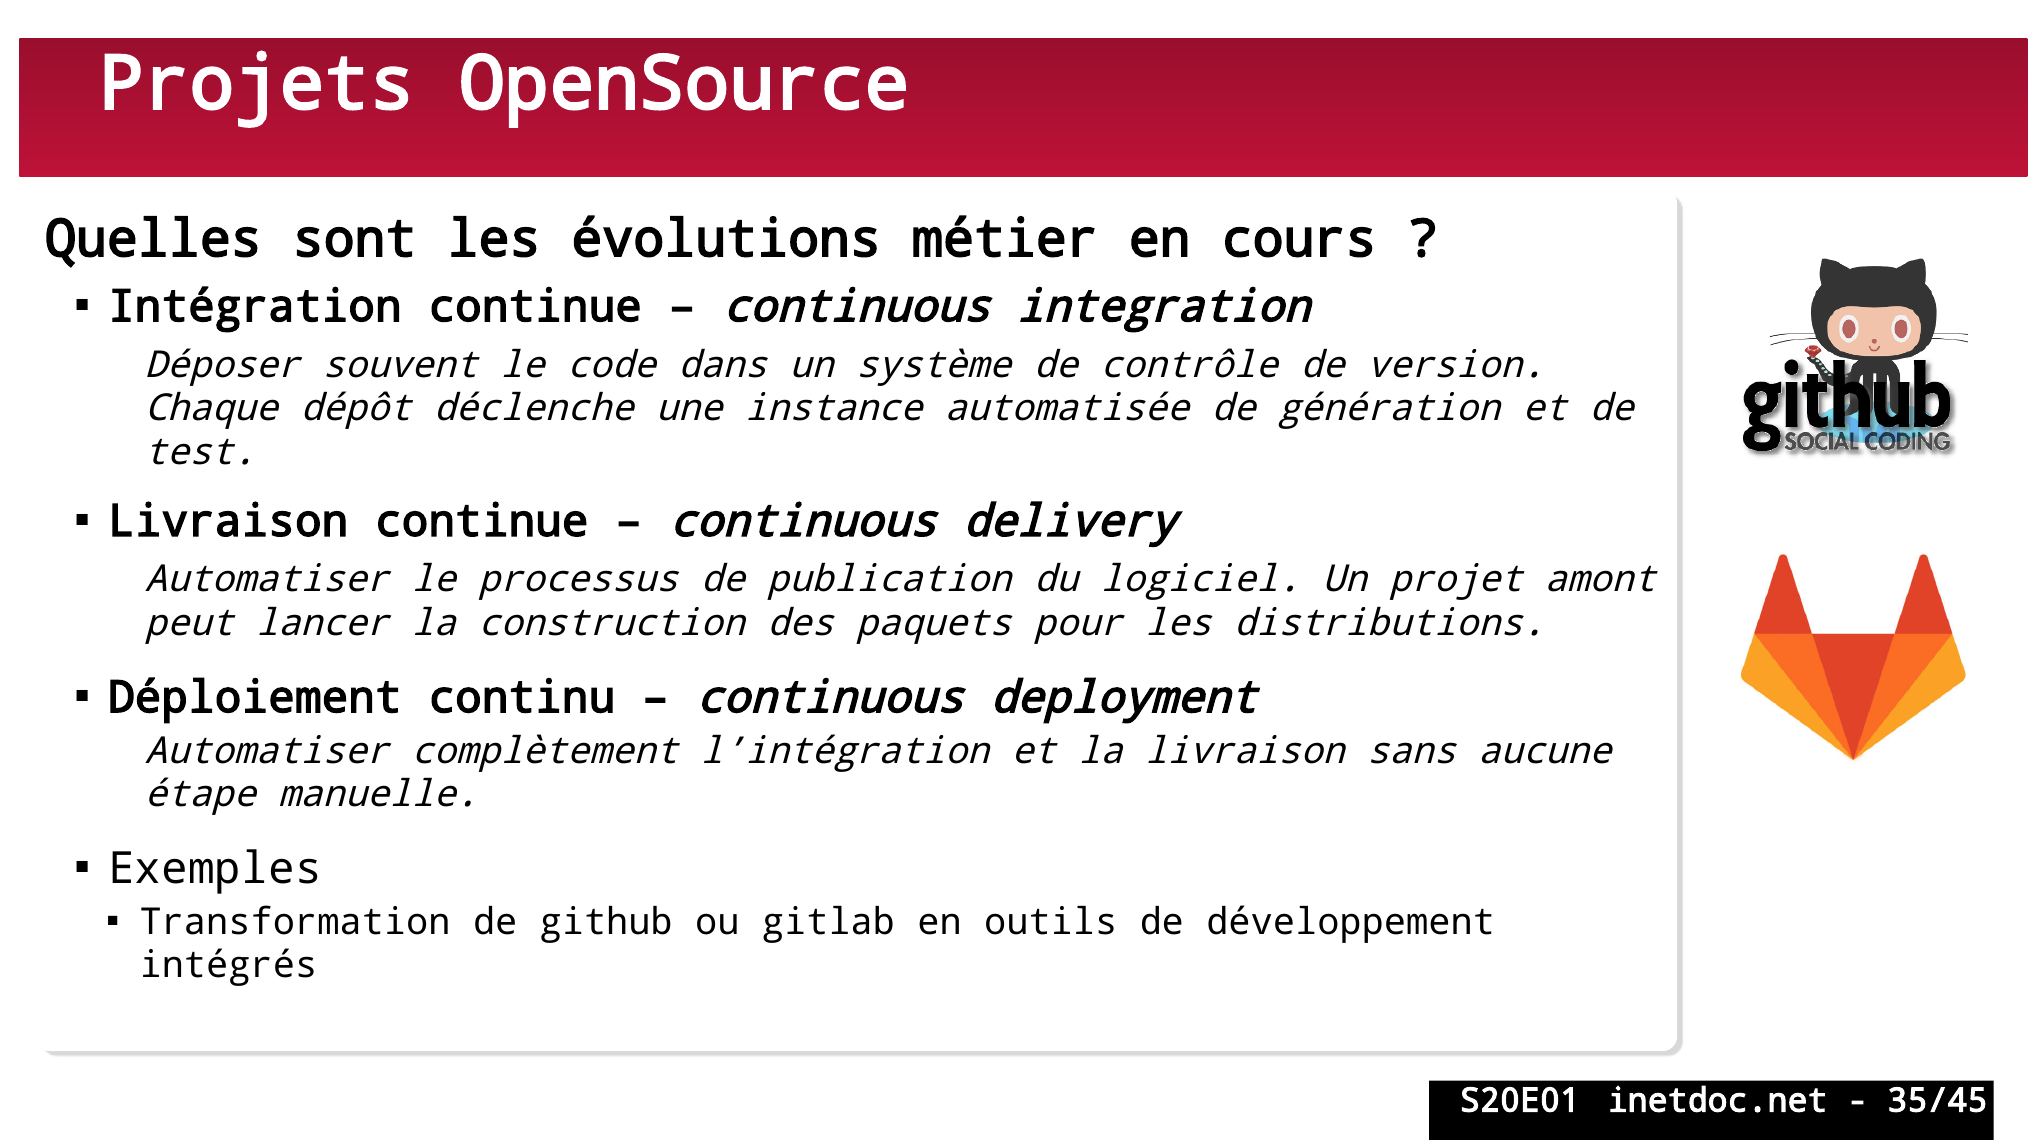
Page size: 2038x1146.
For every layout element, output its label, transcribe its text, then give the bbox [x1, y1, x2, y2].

picture [1736, 543, 1973, 769]
text_box S20E01 inetdoc.net - <numéro>/45 [1429, 1080, 1994, 1140]
picture [1736, 224, 1968, 461]
text_box Quelles sont les évolutions métier en cours ? Intégration continue – continuous integration Déposer souvent le code dans un système de contrôle de version. Chaque dépôt déclenche une instance automatisée de génération et de test. Livraison continue – continuous delivery Automatiser le processus de publication du logiciel. Un projet amont peut lancer la construction des paquets pour les distributions. Déploiement continu – continuous deployment Automatiser complètement l’intégration et la livraison sans aucune étape manuelle. Exemples Transformation de github ou gitlab en outils de développement intégrés [35, 188, 1678, 1052]
text_box Projets OpenSource [19, 38, 2028, 177]
